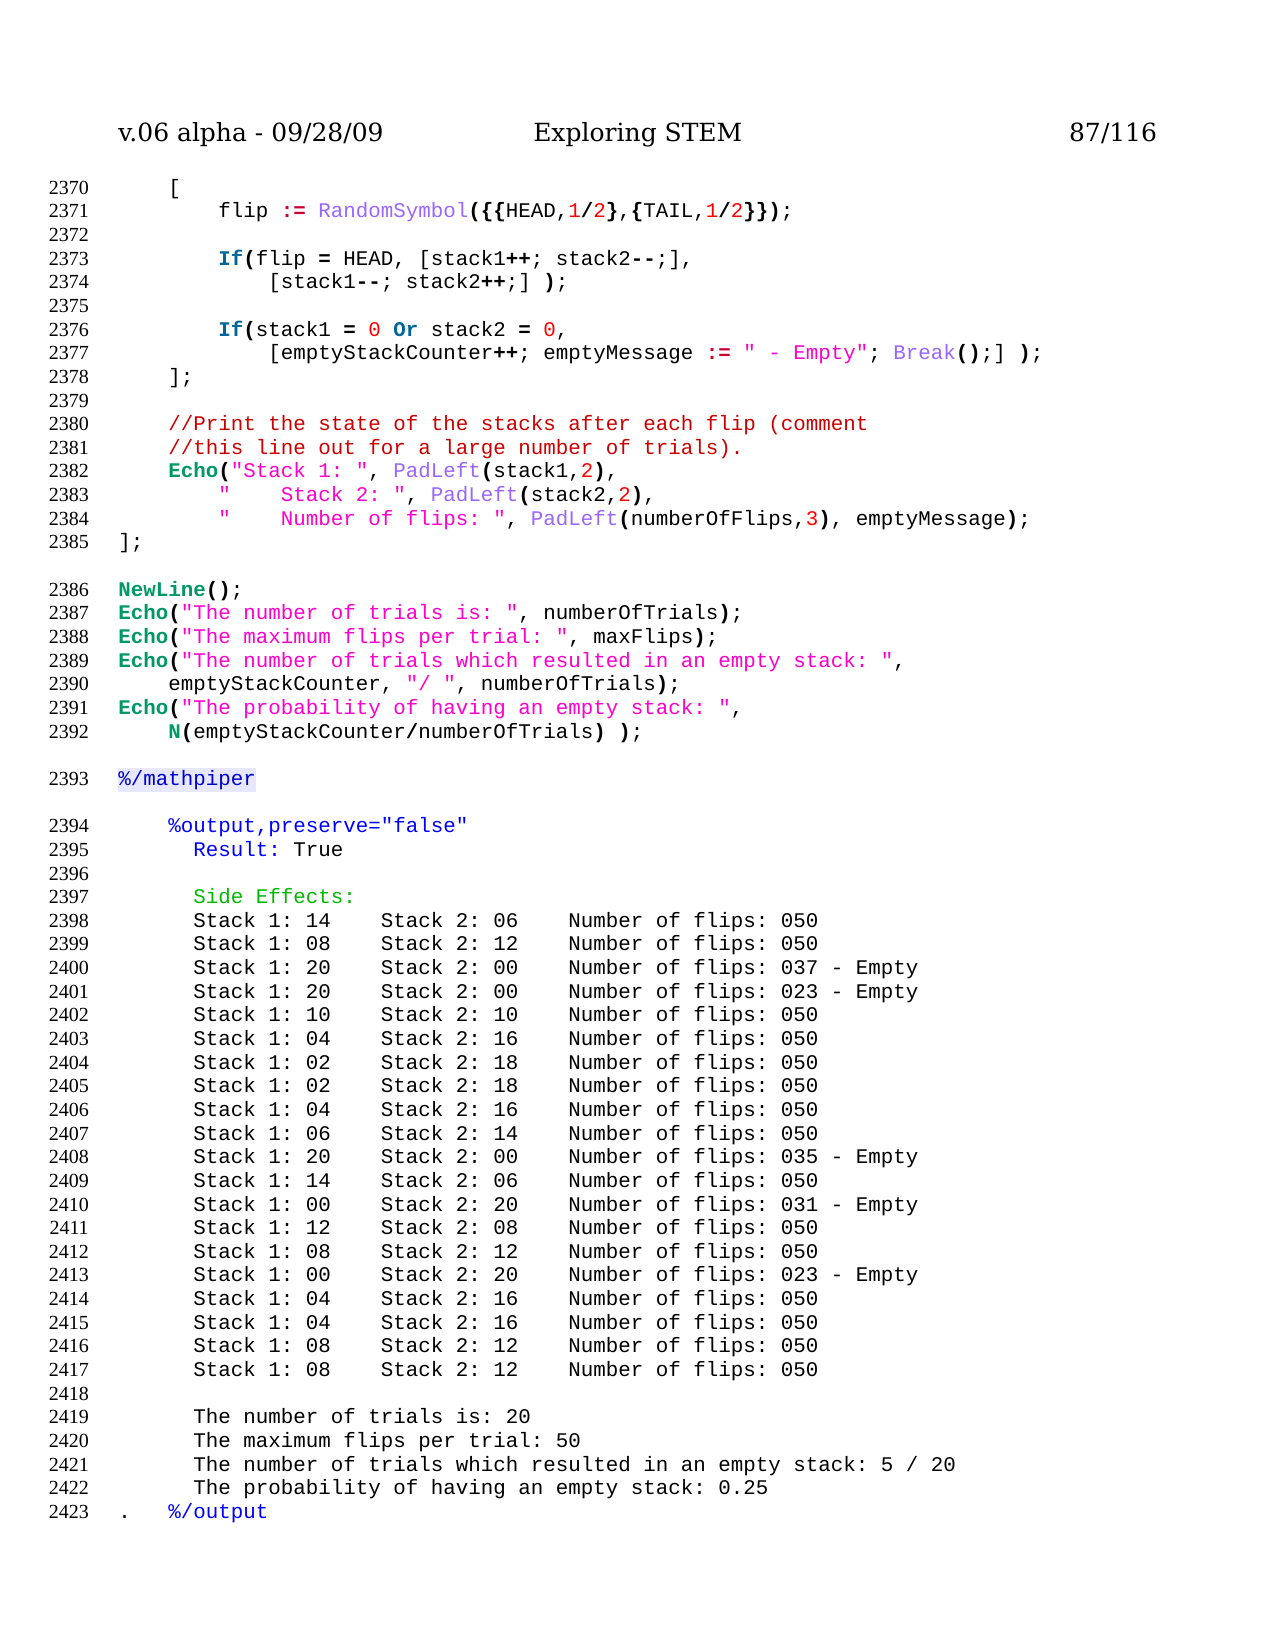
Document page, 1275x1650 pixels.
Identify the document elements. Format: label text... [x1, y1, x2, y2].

text The probability of having an empty stack: 0.25 [118, 1477, 1157, 1501]
text %/mathpiper [118, 768, 1157, 792]
text ]; [118, 366, 1157, 389]
text Stack 1: 14 Stack 2: 06 Number of flips: 050 [118, 910, 1157, 933]
text Result: True [118, 839, 1157, 862]
text Stack 1: 08 Stack 2: 12 Number of flips: 050 [118, 1241, 1157, 1264]
text N(emptyStackCounter/numberOfTrials) ); [118, 721, 1157, 744]
text [emptyStackCounter++; emptyMessage := " - Empty"; Break();] ); [118, 342, 1157, 366]
text Stack 1: 04 Stack 2: 16 Number of flips: 050 [118, 1028, 1157, 1052]
text Side Effects: [118, 886, 1157, 910]
text The number of trials which resulted in an empty stack: 5 / 20 [118, 1454, 1157, 1477]
text Stack 1: 08 Stack 2: 12 Number of flips: 050 [118, 1359, 1157, 1383]
text ]; [118, 531, 1157, 555]
text Stack 1: 04 Stack 2: 16 Number of flips: 050 [118, 1099, 1157, 1123]
text " Number of flips: ", PadLeft(numberOfFlips,3), emptyMessage); [118, 508, 1157, 531]
text Stack 1: 02 Stack 2: 18 Number of flips: 050 [118, 1075, 1157, 1099]
text Stack 1: 12 Stack 2: 08 Number of flips: 050 [118, 1217, 1157, 1241]
text NewLine(); [118, 579, 1157, 602]
text //Print the state of the stacks after each flip (comment [118, 413, 1157, 437]
text Stack 1: 08 Stack 2: 12 Number of flips: 050 [118, 1335, 1157, 1359]
text The number of trials is: 20 [118, 1406, 1157, 1430]
text emptyStackCounter, "/ ", numberOfTrials); [118, 673, 1157, 697]
text Echo("The maximum flips per trial: ", maxFlips); [118, 626, 1157, 650]
text [stack1--; stack2++;] ); [118, 271, 1157, 295]
text flip := RandomSymbol({{HEAD,1/2},{TAIL,1/2}}); [118, 200, 1157, 224]
text Stack 1: 00 Stack 2: 20 Number of flips: 023 - Empty [118, 1264, 1157, 1288]
text " Stack 2: ", PadLeft(stack2,2), [118, 484, 1157, 508]
text //this line out for a large number of trials). [118, 437, 1157, 461]
text If(flip = HEAD, [stack1++; stack2--;], [118, 248, 1157, 271]
text Stack 1: 20 Stack 2: 00 Number of flips: 023 - Empty [118, 981, 1157, 1004]
text Stack 1: 04 Stack 2: 16 Number of flips: 050 [118, 1288, 1157, 1312]
text Stack 1: 02 Stack 2: 18 Number of flips: 050 [118, 1052, 1157, 1075]
text Stack 1: 00 Stack 2: 20 Number of flips: 031 - Empty [118, 1193, 1157, 1217]
text Stack 1: 04 Stack 2: 16 Number of flips: 050 [118, 1312, 1157, 1335]
text If(stack1 = 0 Or stack2 = 0, [118, 319, 1157, 342]
text Stack 1: 20 Stack 2: 00 Number of flips: 035 - Empty [118, 1146, 1157, 1170]
text Echo("The number of trials is: ", numberOfTrials); [118, 602, 1157, 626]
text Echo("The probability of having an empty stack: ", [118, 697, 1157, 721]
text Echo("The number of trials which resulted in an empty stack: ", [118, 650, 1157, 673]
text Stack 1: 06 Stack 2: 14 Number of flips: 050 [118, 1123, 1157, 1146]
text The maximum flips per trial: 50 [118, 1430, 1157, 1454]
text Stack 1: 20 Stack 2: 00 Number of flips: 037 - Empty [118, 957, 1157, 981]
text Stack 1: 10 Stack 2: 10 Number of flips: 050 [118, 1004, 1157, 1028]
text Echo("Stack 1: ", PadLeft(stack1,2), [118, 461, 1157, 484]
text %output,preserve="false" [118, 815, 1157, 839]
text [ [118, 177, 1157, 200]
text Stack 1: 14 Stack 2: 06 Number of flips: 050 [118, 1170, 1157, 1193]
text . %/output [118, 1501, 1157, 1524]
text Stack 1: 08 Stack 2: 12 Number of flips: 050 [118, 933, 1157, 957]
